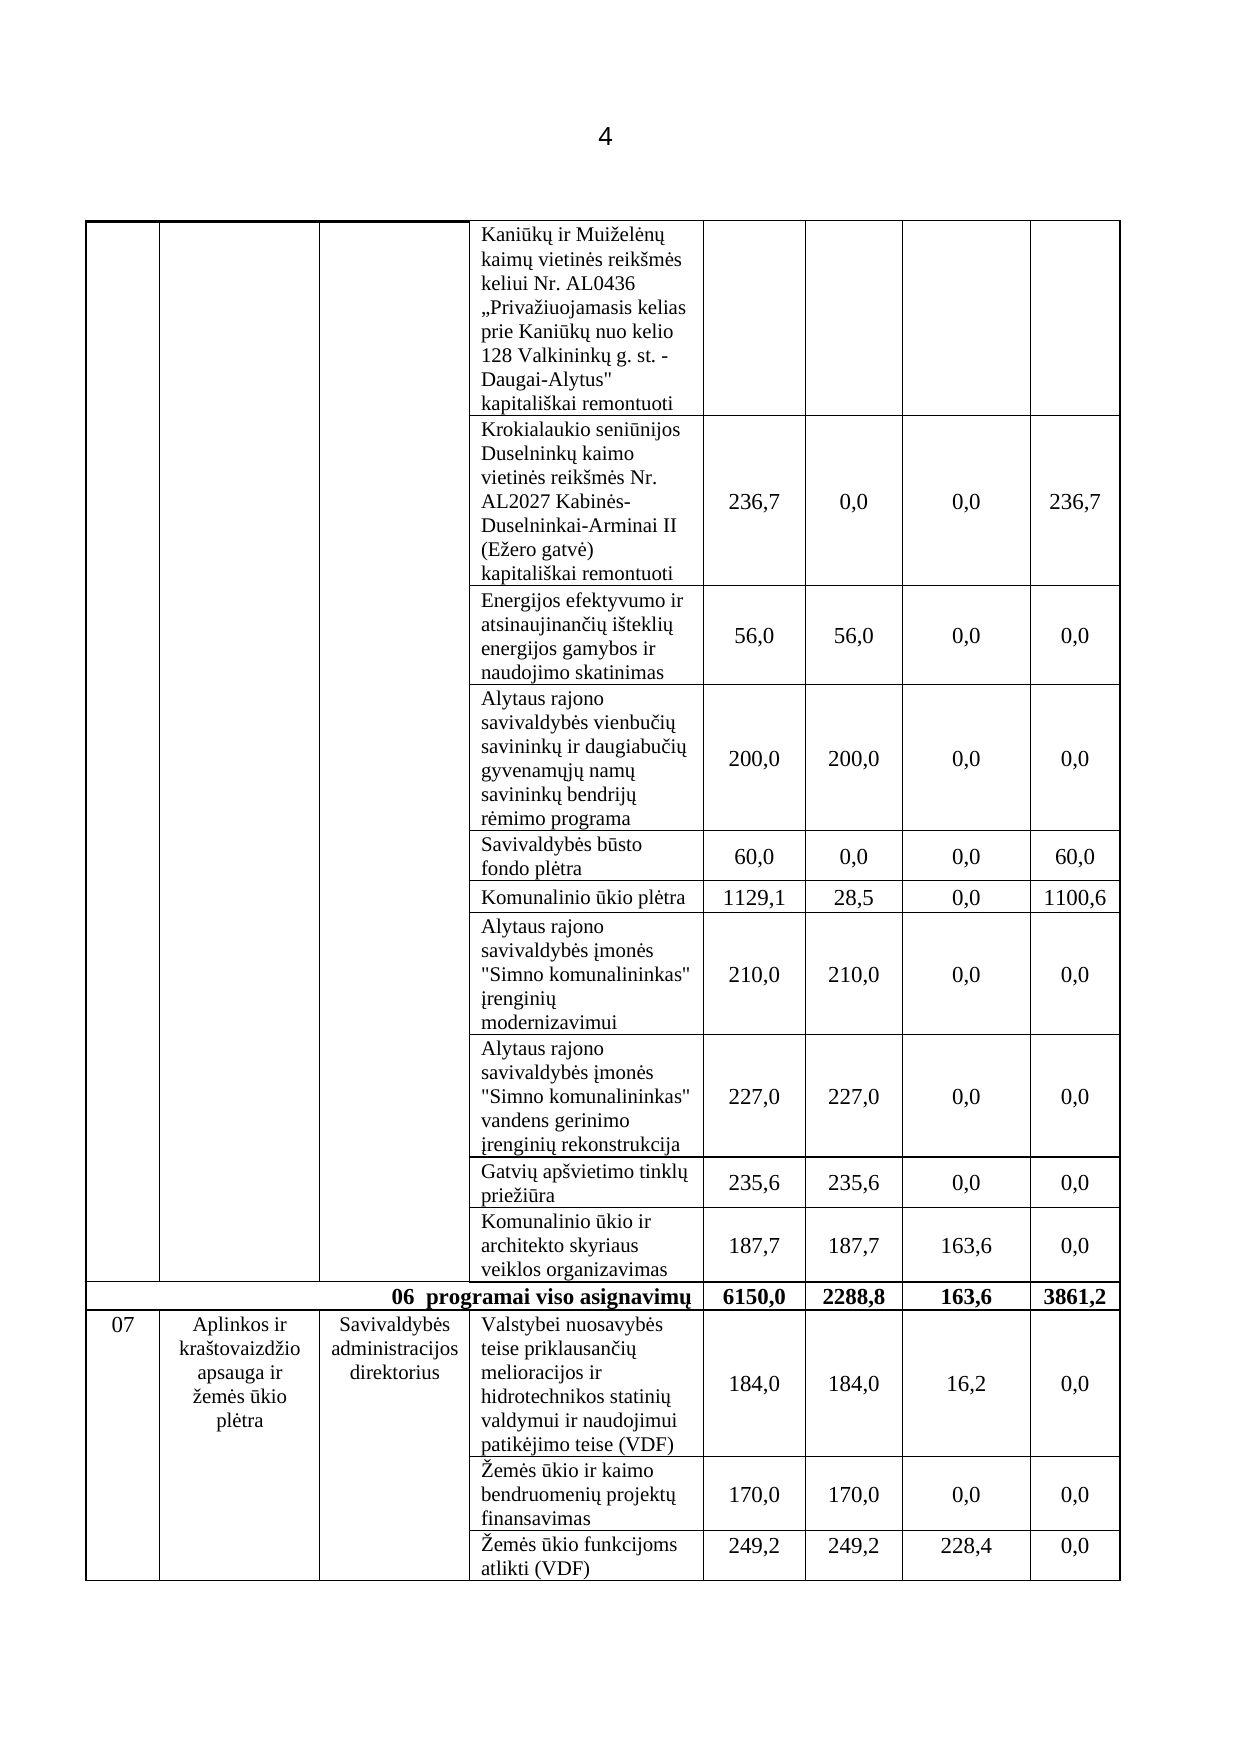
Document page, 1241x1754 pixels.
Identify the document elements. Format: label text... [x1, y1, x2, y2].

table_cell 06 programai viso asignavimų [87, 1282, 703, 1309]
table_cell 184,0 [806, 1311, 902, 1456]
table_cell Komunalinio ūkio plėtra [470, 881, 703, 912]
table_cell 187,7 [806, 1208, 902, 1281]
table_cell 56,0 [704, 586, 805, 684]
table_cell 0,0 [806, 831, 902, 880]
table_cell Alytaus rajono savivaldybės įmonės "Simno komunalininkas" vandens gerinimo įrenginių rekonstrukcija [470, 1035, 703, 1156]
table_cell 0,0 [806, 416, 902, 585]
table_cell 236,7 [1031, 416, 1119, 585]
table_cell 0,0 [903, 881, 1030, 912]
table_cell Komunalinio ūkio ir architekto skyriaus veiklos organizavimas [470, 1208, 703, 1281]
table_cell 28,5 [806, 881, 902, 912]
table_cell Aplinkos ir kraštovaizdžio apsauga ir žemės ūkio plėtra [160, 1311, 319, 1580]
table_cell 0,0 [903, 416, 1030, 585]
table_cell 0,0 [903, 685, 1030, 830]
table_cell [87, 223, 159, 1281]
table_cell 0,0 [1031, 913, 1119, 1034]
table_cell 249,2 [704, 1531, 805, 1580]
table_cell Kaniūkų ir Muiželėnų kaimų vietinės reikšmės keliui Nr. AL0436 „Privažiuojamasis kelias prie Kaniūkų nuo kelio 128 Valkininkų g. st. -Daugai-Alytus" kapitališkai remontuoti [470, 221, 703, 415]
table_cell 227,0 [806, 1035, 902, 1156]
table_cell [320, 223, 469, 1281]
table_cell 1129,1 [704, 881, 805, 912]
table_cell 235,6 [806, 1158, 902, 1207]
table_cell 56,0 [806, 586, 902, 684]
table_cell Alytaus rajono savivaldybės įmonės "Simno komunalininkas" įrenginių modernizavimui [470, 913, 703, 1034]
table_cell 235,6 [704, 1158, 805, 1207]
table_cell 60,0 [1031, 831, 1119, 880]
table_cell 6150,0 [704, 1283, 805, 1309]
table_cell 170,0 [806, 1457, 902, 1530]
table_cell 163,6 [903, 1283, 1030, 1309]
table_cell 163,6 [903, 1208, 1030, 1281]
table_cell 249,2 [806, 1531, 902, 1580]
table_cell 228,4 [903, 1531, 1030, 1580]
table_cell 0,0 [1031, 1035, 1119, 1156]
table_cell [704, 221, 805, 415]
table_cell [1031, 221, 1119, 415]
table_cell 200,0 [806, 685, 902, 830]
table_cell Krokialaukio seniūnijos Duselninkų kaimo vietinės reikšmės Nr. AL2027 Kabinės-Duselninkai-Arminai II (Ežero gatvė) kapitališkai remontuoti [470, 416, 703, 585]
table_cell 0,0 [1031, 1311, 1119, 1456]
table_cell [903, 221, 1030, 415]
table_cell 60,0 [704, 831, 805, 880]
table_cell 0,0 [903, 586, 1030, 684]
table_cell 0,0 [903, 831, 1030, 880]
table_cell 210,0 [704, 913, 805, 1034]
table_cell 187,7 [704, 1208, 805, 1281]
table_cell 227,0 [704, 1035, 805, 1156]
table_cell 0,0 [903, 1457, 1030, 1530]
table_cell 0,0 [903, 1158, 1030, 1207]
table_cell Valstybei nuosavybės teise priklausančių melioracijos ir hidrotechnikos statinių valdymui ir naudojimui patikėjimo teise (VDF) [470, 1311, 703, 1456]
table_cell 0,0 [903, 1035, 1030, 1156]
table_cell 170,0 [704, 1457, 805, 1530]
table_cell [160, 223, 319, 1281]
table_cell 07 [87, 1311, 159, 1580]
table_cell 3861,2 [1031, 1283, 1119, 1309]
table_cell Savivaldybės būsto fondo plėtra [470, 831, 703, 880]
table_cell 16,2 [903, 1311, 1030, 1456]
table_cell Savivaldybės administracijos direktorius [320, 1311, 469, 1580]
table_cell 184,0 [704, 1311, 805, 1456]
table_cell Gatvių apšvietimo tinklų priežiūra [470, 1158, 703, 1207]
table_cell Energijos efektyvumo ir atsinaujinančių išteklių energijos gamybos ir naudojimo skatinimas [470, 586, 703, 684]
table_cell Alytaus rajono savivaldybės vienbučių savininkų ir daugiabučių gyvenamųjų namų savininkų bendrijų rėmimo programa [470, 685, 703, 830]
table_cell 236,7 [704, 416, 805, 585]
table_cell 0,0 [903, 913, 1030, 1034]
table_cell 0,0 [1031, 586, 1119, 684]
table_cell [806, 221, 902, 415]
table_cell 0,0 [1031, 1208, 1119, 1281]
table_cell 2288,8 [806, 1283, 902, 1309]
table_cell 210,0 [806, 913, 902, 1034]
table_cell Žemės ūkio funkcijoms atlikti (VDF) [470, 1531, 703, 1580]
table_cell 1100,6 [1031, 881, 1119, 912]
table_cell 0,0 [1031, 1457, 1119, 1530]
table_cell 200,0 [704, 685, 805, 830]
table_cell 0,0 [1031, 1158, 1119, 1207]
table_cell Žemės ūkio ir kaimo bendruomenių projektų finansavimas [470, 1457, 703, 1530]
table_cell 0,0 [1031, 1531, 1119, 1580]
table_cell 0,0 [1031, 685, 1119, 830]
